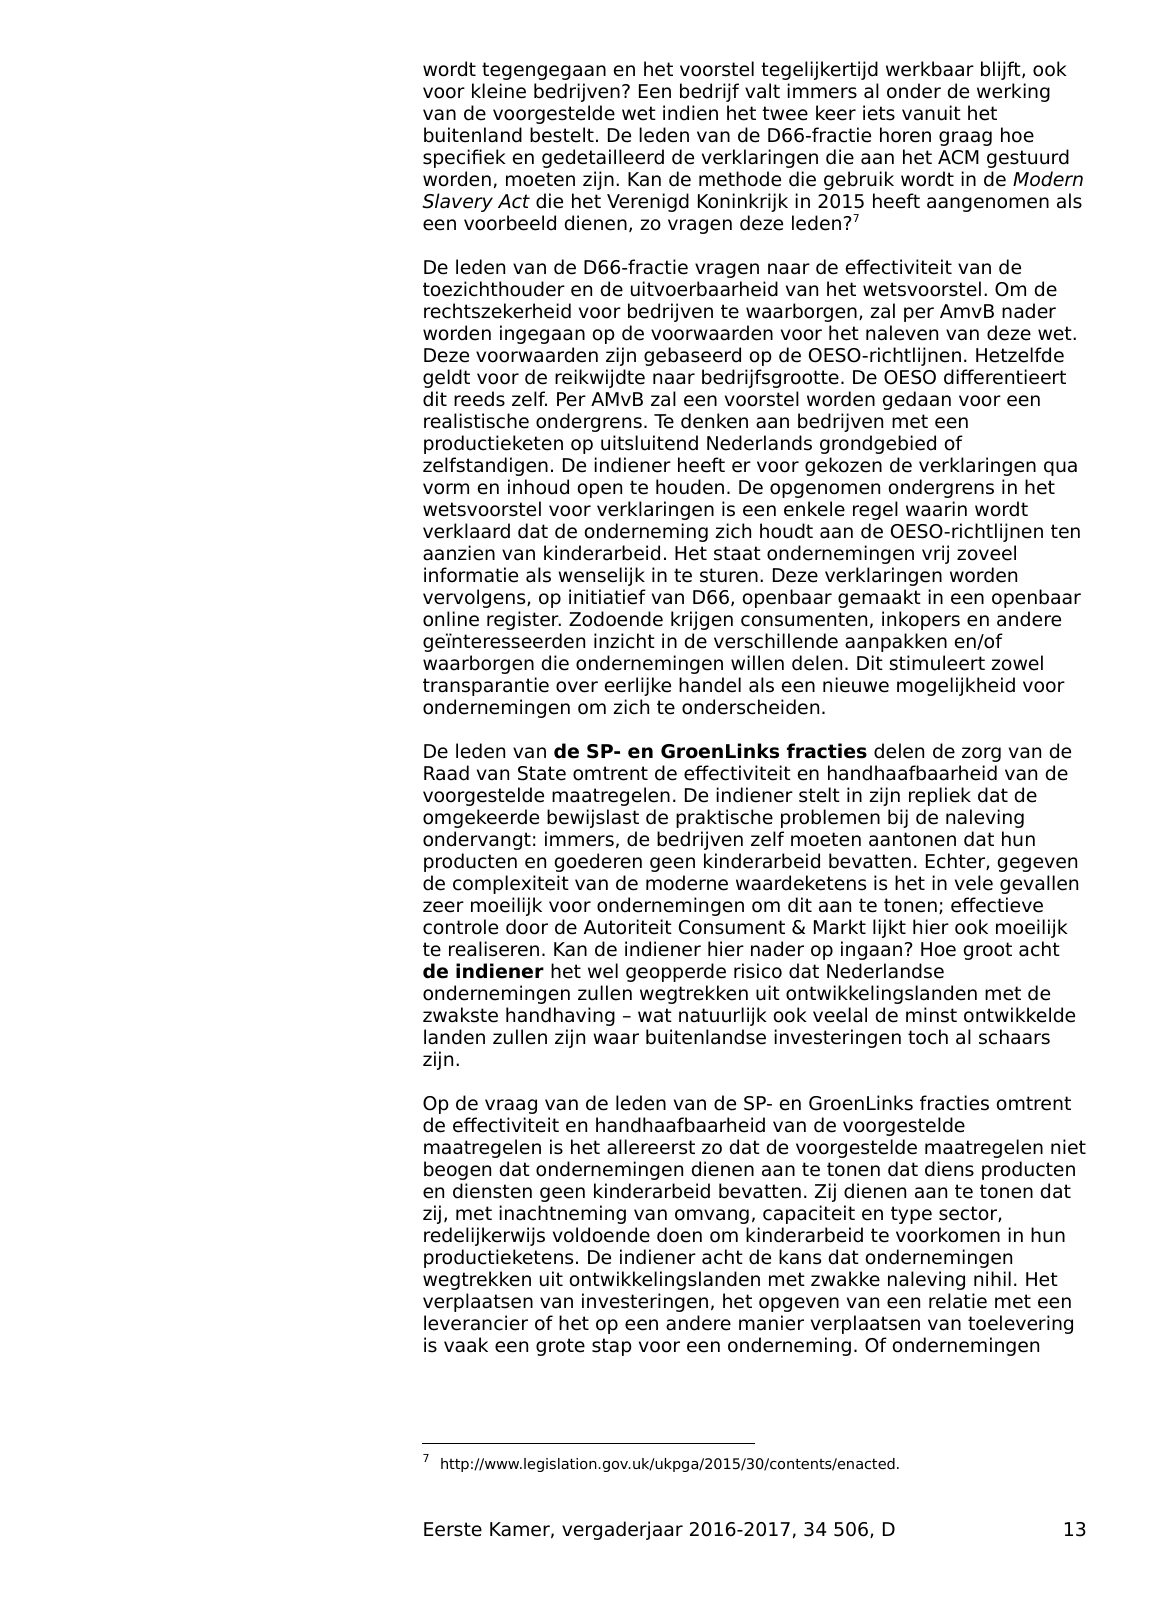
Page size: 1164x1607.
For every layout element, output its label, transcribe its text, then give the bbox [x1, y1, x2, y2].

text http://www.legislation.gov.uk/ukpga/2015/30/contents/enacted. [422, 1452, 1087, 1474]
text De leden van de SP- en GroenLinks fracties delen de zorg van de Raad van State omtrent de effectiviteit en handhaafbaarheid van de voorgestelde maatregelen. De indiener stelt in zijn repliek dat de omgekeerde bewijslast de praktische problemen bij de naleving ondervangt: immers, de bedrijven zelf moeten aantonen dat hun producten en goederen geen kinderarbeid bevatten. Echter, gegeven de complexiteit van de moderne waardeketens is het in vele gevallen zeer moeilijk voor ondernemingen om dit aan te tonen; effectieve controle door de Autoriteit Consument & Markt lijkt hier ook moeilijk te realiseren. Kan de indiener hier nader op ingaan? Hoe groot acht de indiener het wel geopperde risico dat Nederlandse ondernemingen zullen wegtrekken uit ontwikkelingslanden met de zwakste handhaving – wat natuurlijk ook veelal de minst ontwikkelde landen zullen zijn waar buitenlandse investeringen toch al schaars zijn. [422, 741, 1087, 1071]
text De leden van de D66-fractie vragen naar de effectiviteit van de toezichthouder en de uitvoerbaarheid van het wetsvoorstel. Om de rechtszekerheid voor bedrijven te waarborgen, zal per AmvB nader worden ingegaan op de voorwaarden voor het naleven van deze wet. Deze voorwaarden zijn gebaseerd op de OESO-richtlijnen. Hetzelfde geldt voor de reikwijdte naar bedrijfsgrootte. De OESO differentieert dit reeds zelf. Per AMvB zal een voorstel worden gedaan voor een realistische ondergrens. Te denken aan bedrijven met een productieketen op uitsluitend Nederlands grondgebied of zelfstandigen. De indiener heeft er voor gekozen de verklaringen qua vorm en inhoud open te houden. De opgenomen ondergrens in het wetsvoorstel voor verklaringen is een enkele regel waarin wordt verklaard dat de onderneming zich houdt aan de OESO-richtlijnen ten aanzien van kinderarbeid. Het staat ondernemingen vrij zoveel informatie als wenselijk in te sturen. Deze verklaringen worden vervolgens, op initiatief van D66, openbaar gemaakt in een openbaar online register. Zodoende krijgen consumenten, inkopers en andere geïnteresseerden inzicht in de verschillende aanpakken en/of waarborgen die ondernemingen willen delen. Dit stimuleert zowel transparantie over eerlijke handel als een nieuwe mogelijkheid voor ondernemingen om zich te onderscheiden. [422, 257, 1087, 719]
text Op de vraag van de leden van de SP- en GroenLinks fracties omtrent de effectiviteit en handhaafbaarheid van de voorgestelde maatregelen is het allereerst zo dat de voorgestelde maatregelen niet beogen dat ondernemingen dienen aan te tonen dat diens producten en diensten geen kinderarbeid bevatten. Zij dienen aan te tonen dat zij, met inachtneming van omvang, capaciteit en type sector, redelijkerwijs voldoende doen om kinderarbeid te voorkomen in hun productieketens. De indiener acht de kans dat ondernemingen wegtrekken uit ontwikkelingslanden met zwakke naleving nihil. Het verplaatsen van investeringen, het opgeven van een relatie met een leverancier of het op een andere manier verplaatsen van toelevering is vaak een grote stap voor een onderneming. Of ondernemingen [422, 1093, 1087, 1356]
text wordt tegengegaan en het voorstel tegelijkertijd werkbaar blijft, ook voor kleine bedrijven? Een bedrijf valt immers al onder de werking van de voorgestelde wet indien het twee keer iets vanuit het buitenland bestelt. De leden van de D66-fractie horen graag hoe specifiek en gedetailleerd de verklaringen die aan het ACM gestuurd worden, moeten zijn. Kan de methode die gebruik wordt in de Modern Slavery Act die het Verenigd Koninkrijk in 2015 heeft aangenomen als een voorbeeld dienen, zo vragen deze leden? [422, 59, 1087, 235]
